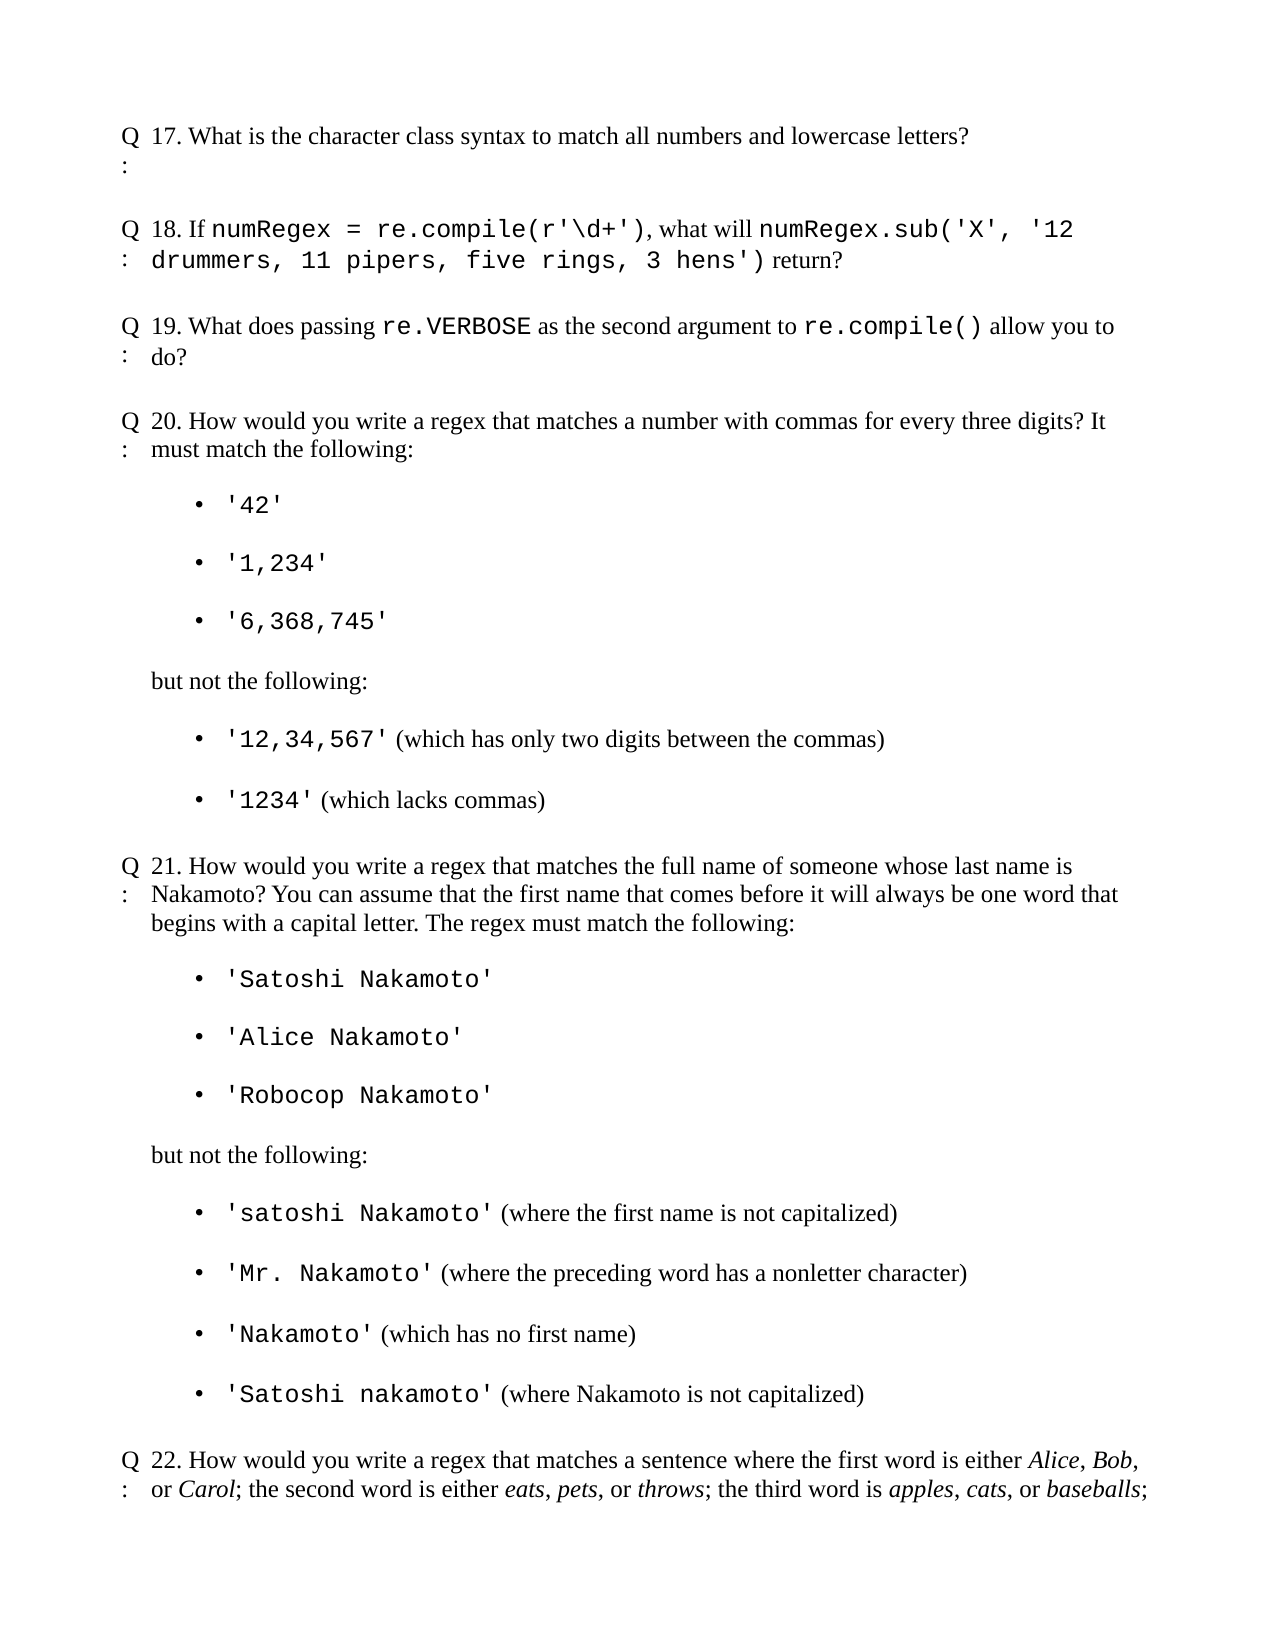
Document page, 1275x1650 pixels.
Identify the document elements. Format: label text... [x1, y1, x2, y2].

table_cell 22. How would you write a regex that matches a sentence where the first word is either Alice, Bob, or Carol; the second word is either eats, pets, or throws; the third word is apples, cats, or baseballs; [148, 1443, 1157, 1506]
table_cell 21. How would you write a regex that matches the full name of someone whose last name is Nakamoto? You can assume that the first name that comes before it will always be one word that begins with a capital letter. The regex must match the following: 'Satoshi Nakamoto' 'Alice Nakamoto' 'Robocop Nakamoto' but not the following: 'satoshi Nakamoto' (where the first name is not capitalized) 'Mr. Nakamoto' (where the preceding word has a nonletter character) 'Nakamoto' (which has no first name) 'Satoshi nakamoto' (where Nakamoto is not capitalized) [148, 848, 1157, 1442]
table_cell Q: [118, 1443, 148, 1506]
table_cell Q: [118, 308, 148, 403]
table_cell 17. What is the character class syntax to match all numbers and lowercase letters? [148, 118, 1157, 211]
table_cell Q: [118, 403, 148, 848]
table_cell Q: [118, 118, 148, 211]
table_cell Q: [118, 211, 148, 308]
table_cell 20. How would you write a regex that matches a number with commas for every three digits? It must match the following: '42' '1,234' '6,368,745' but not the following: '12,34,567' (which has only two digits between the commas) '1234' (which lacks commas) [148, 403, 1157, 848]
table_cell 18. If numRegex = re.compile(r'\d+'), what will numRegex.sub('X', '12 drummers, 11 pipers, five rings, 3 hens') return? [148, 211, 1157, 308]
table_cell 19. What does passing re.VERBOSE as the second argument to re.compile() allow you to do? [148, 308, 1157, 403]
table_cell Q: [118, 848, 148, 1442]
